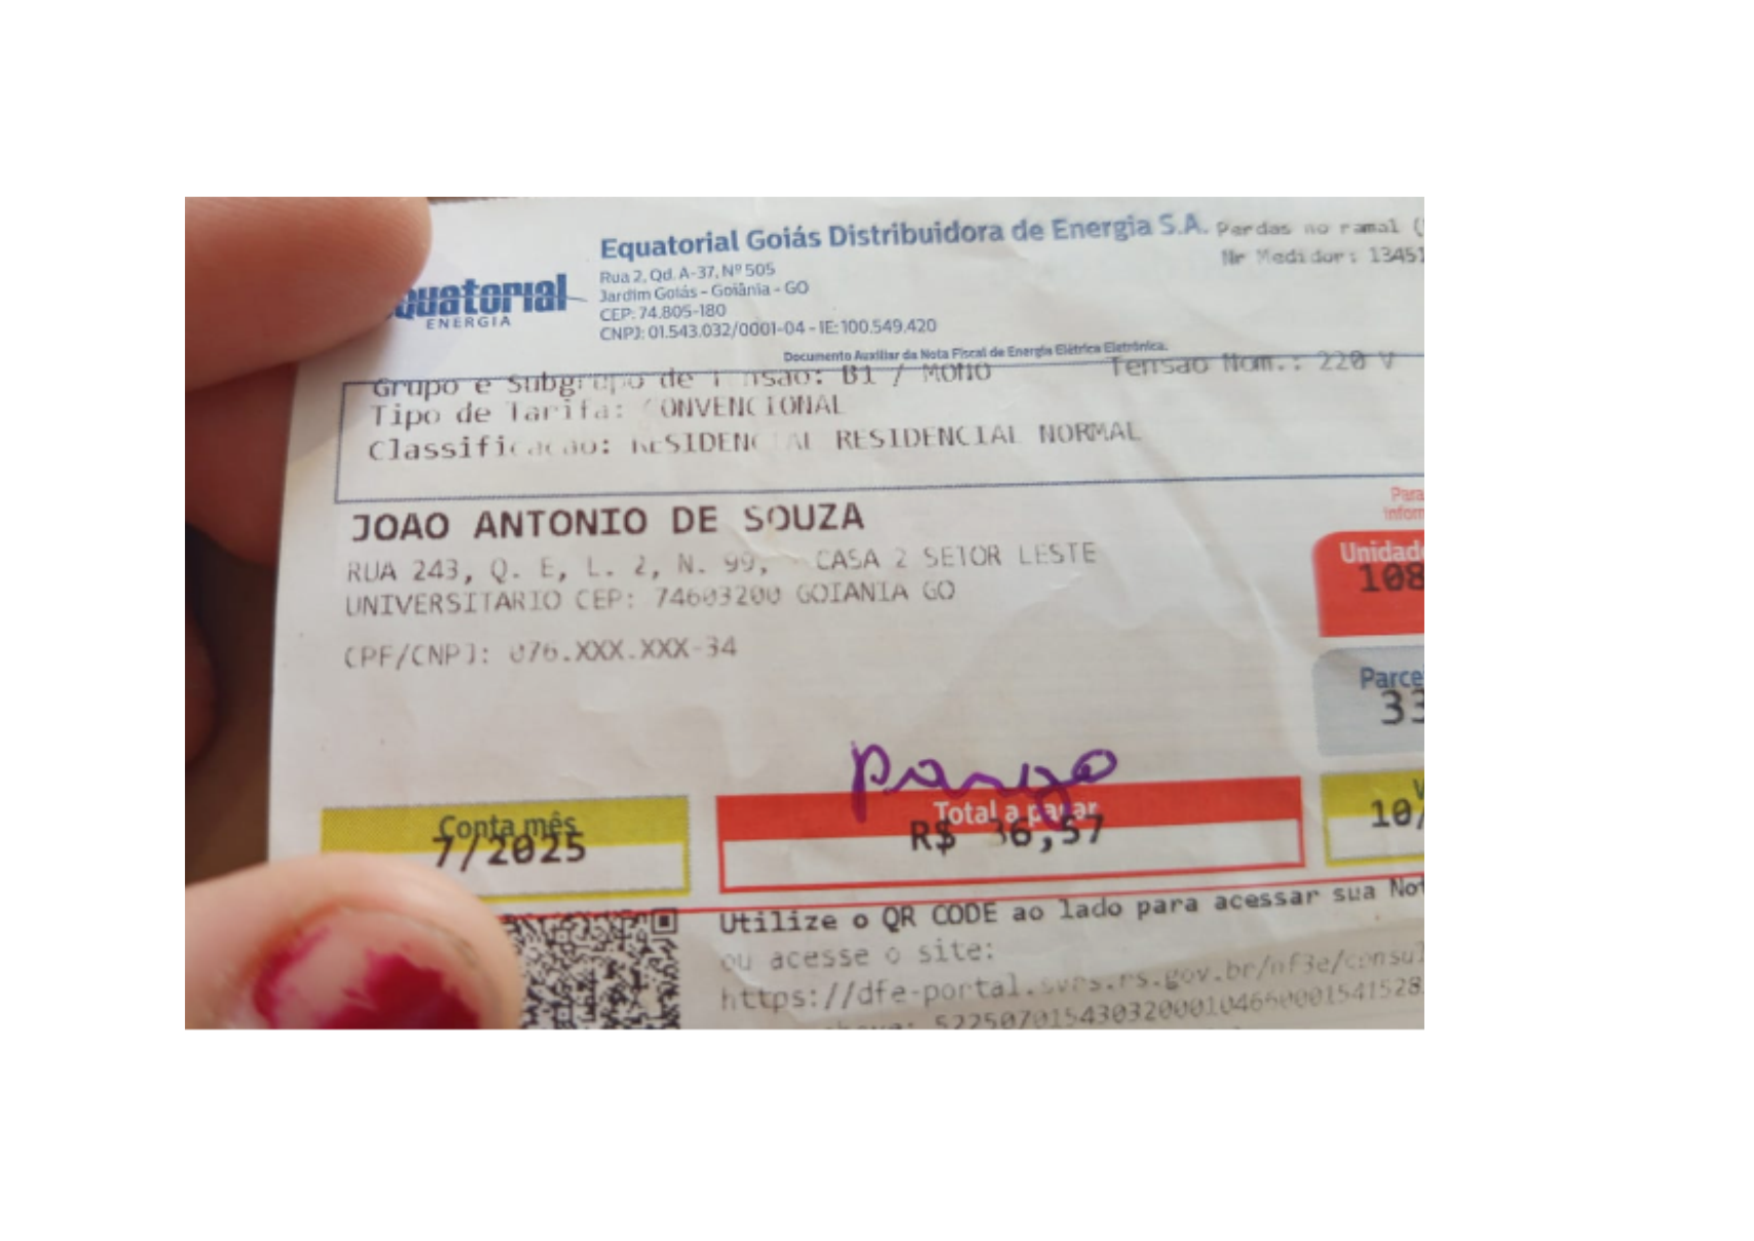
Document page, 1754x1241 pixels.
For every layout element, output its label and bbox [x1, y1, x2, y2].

picture [186, 197, 1424, 1043]
